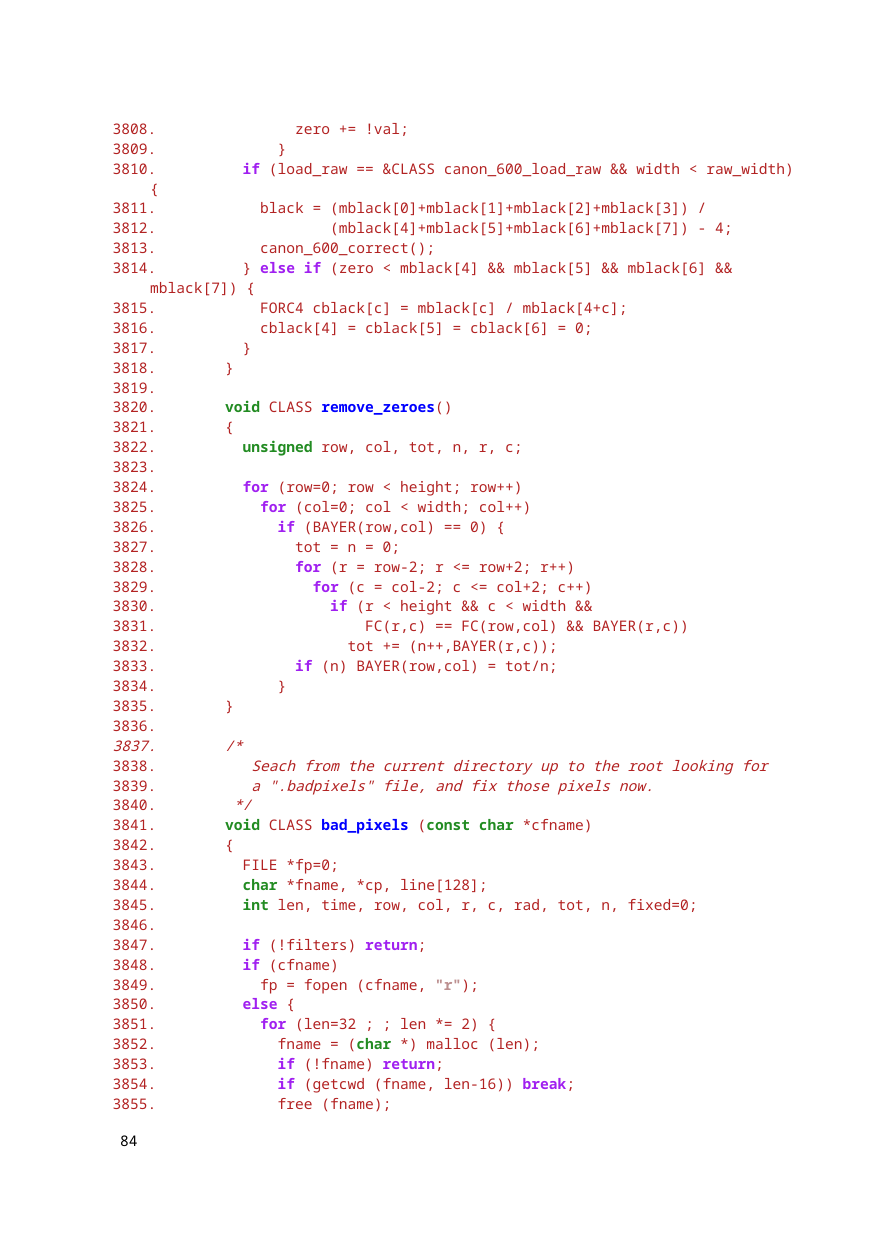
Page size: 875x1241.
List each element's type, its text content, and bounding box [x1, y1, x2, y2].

list FORC4 cblack[c] = mblack[c] / mblack[4+c]; [112, 298, 799, 318]
list if (!fname) return; [112, 1054, 799, 1074]
list cblack[4] = cblack[5] = cblack[6] = 0; [112, 318, 799, 338]
list for (len=32 ; ; len *= 2) { [112, 1014, 799, 1034]
list for (col=0; col < width; col++) [112, 497, 799, 517]
list if (!filters) return; [112, 934, 799, 954]
list black = (mblack[0]+mblack[1]+mblack[2]+mblack[3]) / [112, 198, 799, 218]
list void CLASS bad_pixels (const char *cfname) [112, 815, 799, 835]
list */ [112, 795, 799, 815]
list if (r < height && c < width && [112, 596, 799, 616]
list Seach from the current directory up to the root looking for [112, 755, 799, 775]
list (mblack[4]+mblack[5]+mblack[6]+mblack[7]) - 4; [112, 218, 799, 238]
list fname = (char *) malloc (len); [112, 1034, 799, 1054]
list canon_600_correct(); [112, 238, 799, 258]
list if (n) BAYER(row,col) = tot/n; [112, 656, 799, 676]
list int len, time, row, col, r, c, rad, tot, n, fixed=0; [112, 895, 799, 914]
list char *fname, *cp, line[128]; [112, 875, 799, 895]
list unsigned row, col, tot, n, r, c; [112, 437, 799, 457]
list } else if (zero < mblack[4] && mblack[5] && mblack[6] && mblack[7]) { [112, 258, 799, 298]
list } [112, 357, 799, 377]
list { [112, 835, 799, 855]
list void CLASS remove_zeroes() [112, 397, 799, 417]
list tot += (n++,BAYER(r,c)); [112, 636, 799, 656]
list fp = fopen (cfname, "r"); [112, 974, 799, 994]
list for (row=0; row < height; row++) [112, 477, 799, 497]
list FILE *fp=0; [112, 855, 799, 875]
list } [112, 338, 799, 357]
list if (cfname) [112, 954, 799, 974]
list } [112, 676, 799, 696]
list else { [112, 994, 799, 1014]
list } [112, 696, 799, 716]
list for (c = col-2; c <= col+2; c++) [112, 576, 799, 596]
list for (r = row-2; r <= row+2; r++) [112, 556, 799, 576]
list /* [112, 736, 799, 755]
list if (BAYER(row,col) == 0) { [112, 517, 799, 537]
list free (fname); [112, 1094, 799, 1113]
list FC(r,c) == FC(row,col) && BAYER(r,c)) [112, 616, 799, 636]
list } [112, 139, 799, 158]
list zero += !val; [112, 119, 799, 139]
list if (getcwd (fname, len-16)) break; [112, 1074, 799, 1094]
list if (load_raw == &CLASS canon_600_load_raw && width < raw_width) { [112, 158, 799, 198]
list a ".badpixels" file, and fix those pixels now. [112, 775, 799, 795]
list tot = n = 0; [112, 537, 799, 556]
list { [112, 417, 799, 437]
